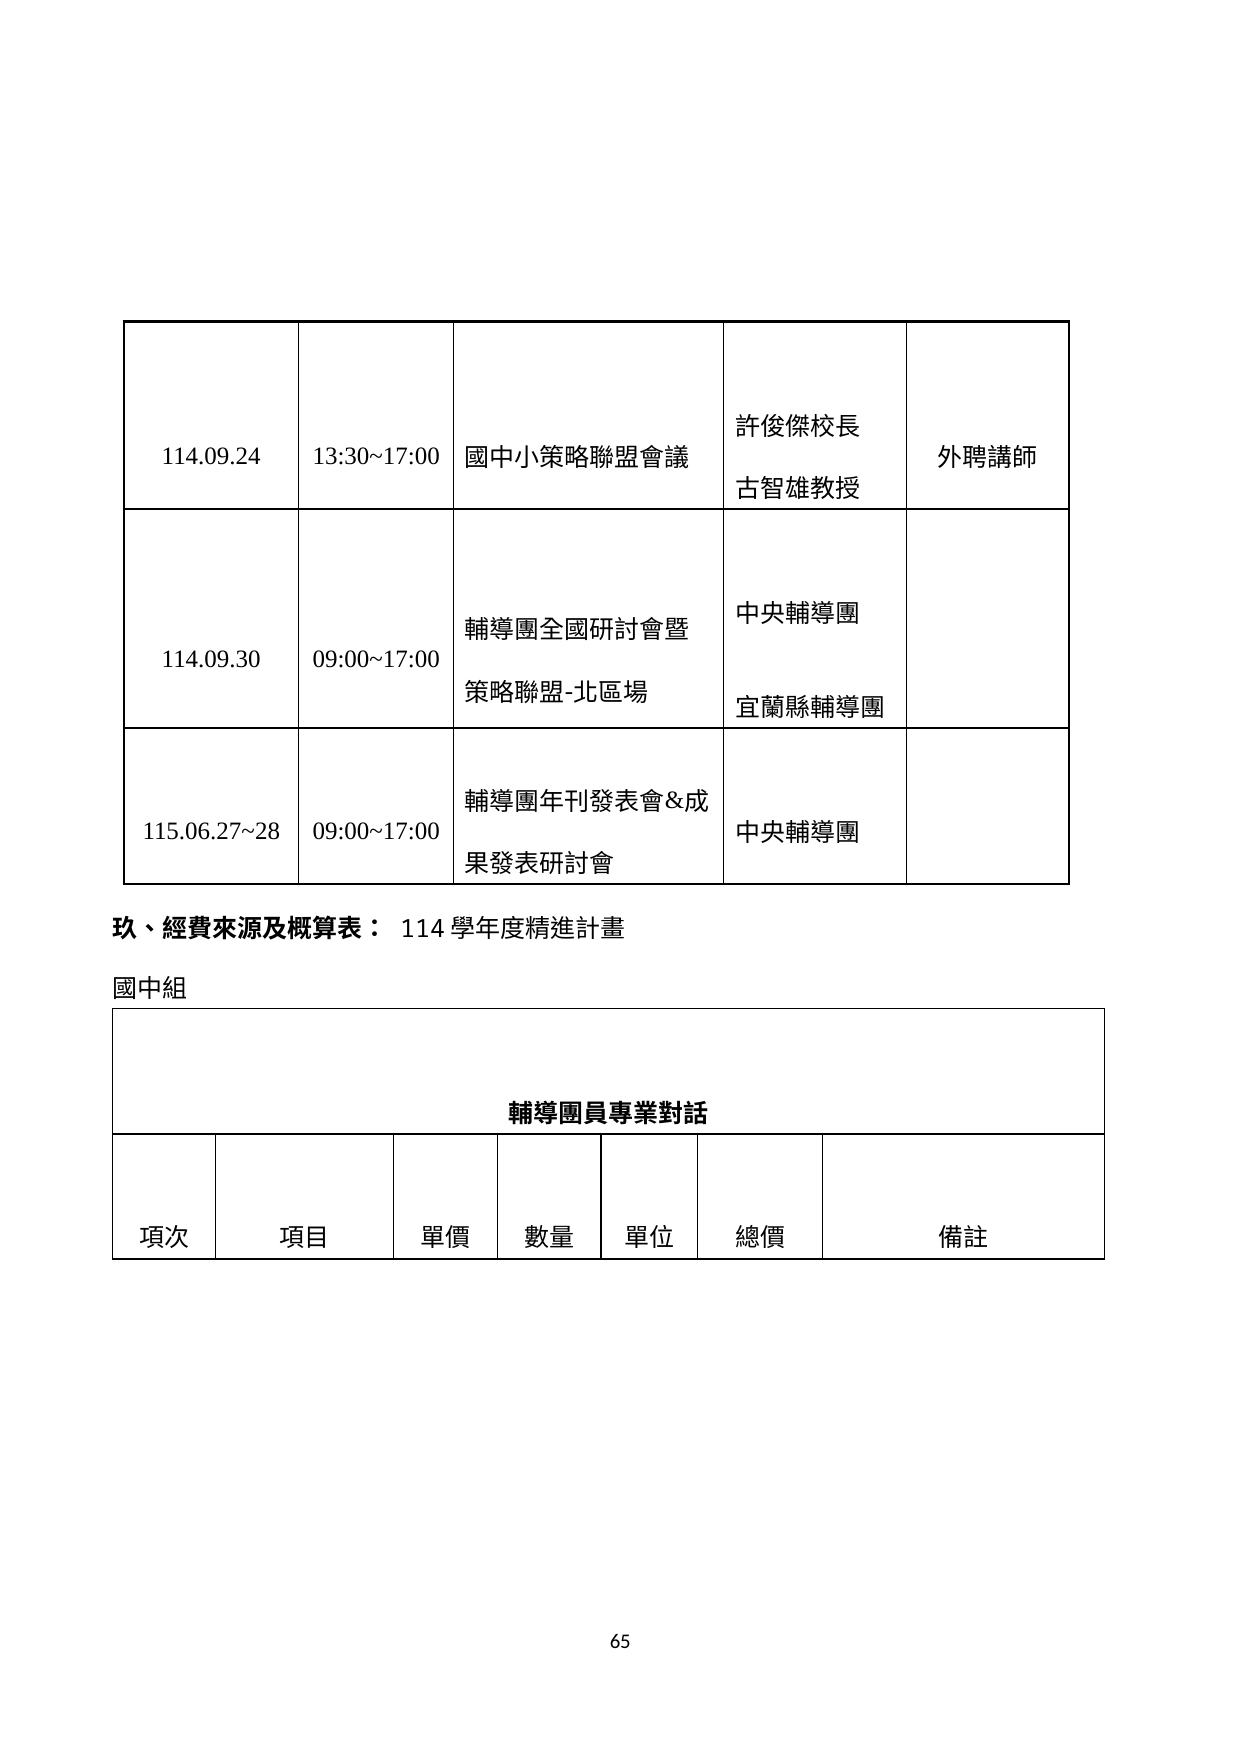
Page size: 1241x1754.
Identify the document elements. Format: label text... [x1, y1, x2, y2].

table_cell [907, 729, 1068, 883]
table_cell 單價 [394, 1135, 497, 1258]
table_cell 外聘講師 [907, 323, 1068, 508]
table_cell 114.09.30 [125, 510, 298, 727]
table_cell 許俊傑校長 古智雄教授 [724, 323, 906, 508]
table_cell [907, 510, 1068, 727]
table_cell 單位 [602, 1135, 697, 1258]
table_cell 09:00~17:00 [299, 729, 453, 883]
table_cell 項目 [216, 1135, 393, 1258]
table_header 輔導團員專業對話 [113, 1009, 1104, 1133]
table_cell 114.09.24 [125, 323, 298, 508]
table_cell 09:00~17:00 [299, 510, 453, 727]
table_cell 輔導團全國研討會暨策略聯盟-北區場 [454, 510, 723, 727]
table_cell 13:30~17:00 [299, 323, 453, 508]
table_cell 中央輔導團 宜蘭縣輔導團 [724, 510, 906, 727]
text 玖、經費來源及概算表： 114學年度精進計畫 [112, 904, 1128, 945]
table_cell 中央輔導團 [724, 729, 906, 883]
table_cell 備註 [823, 1135, 1104, 1258]
table_cell 數量 [498, 1135, 600, 1258]
table_cell 國中小策略聯盟會議 [454, 323, 723, 508]
table_cell 115.06.27~28 [125, 729, 298, 883]
table_cell 總價 [698, 1135, 822, 1258]
table_cell 項次 [113, 1135, 215, 1258]
text 國中組 [112, 964, 1128, 1006]
table_cell 輔導團年刊發表會&成果發表研討會 [454, 729, 723, 883]
